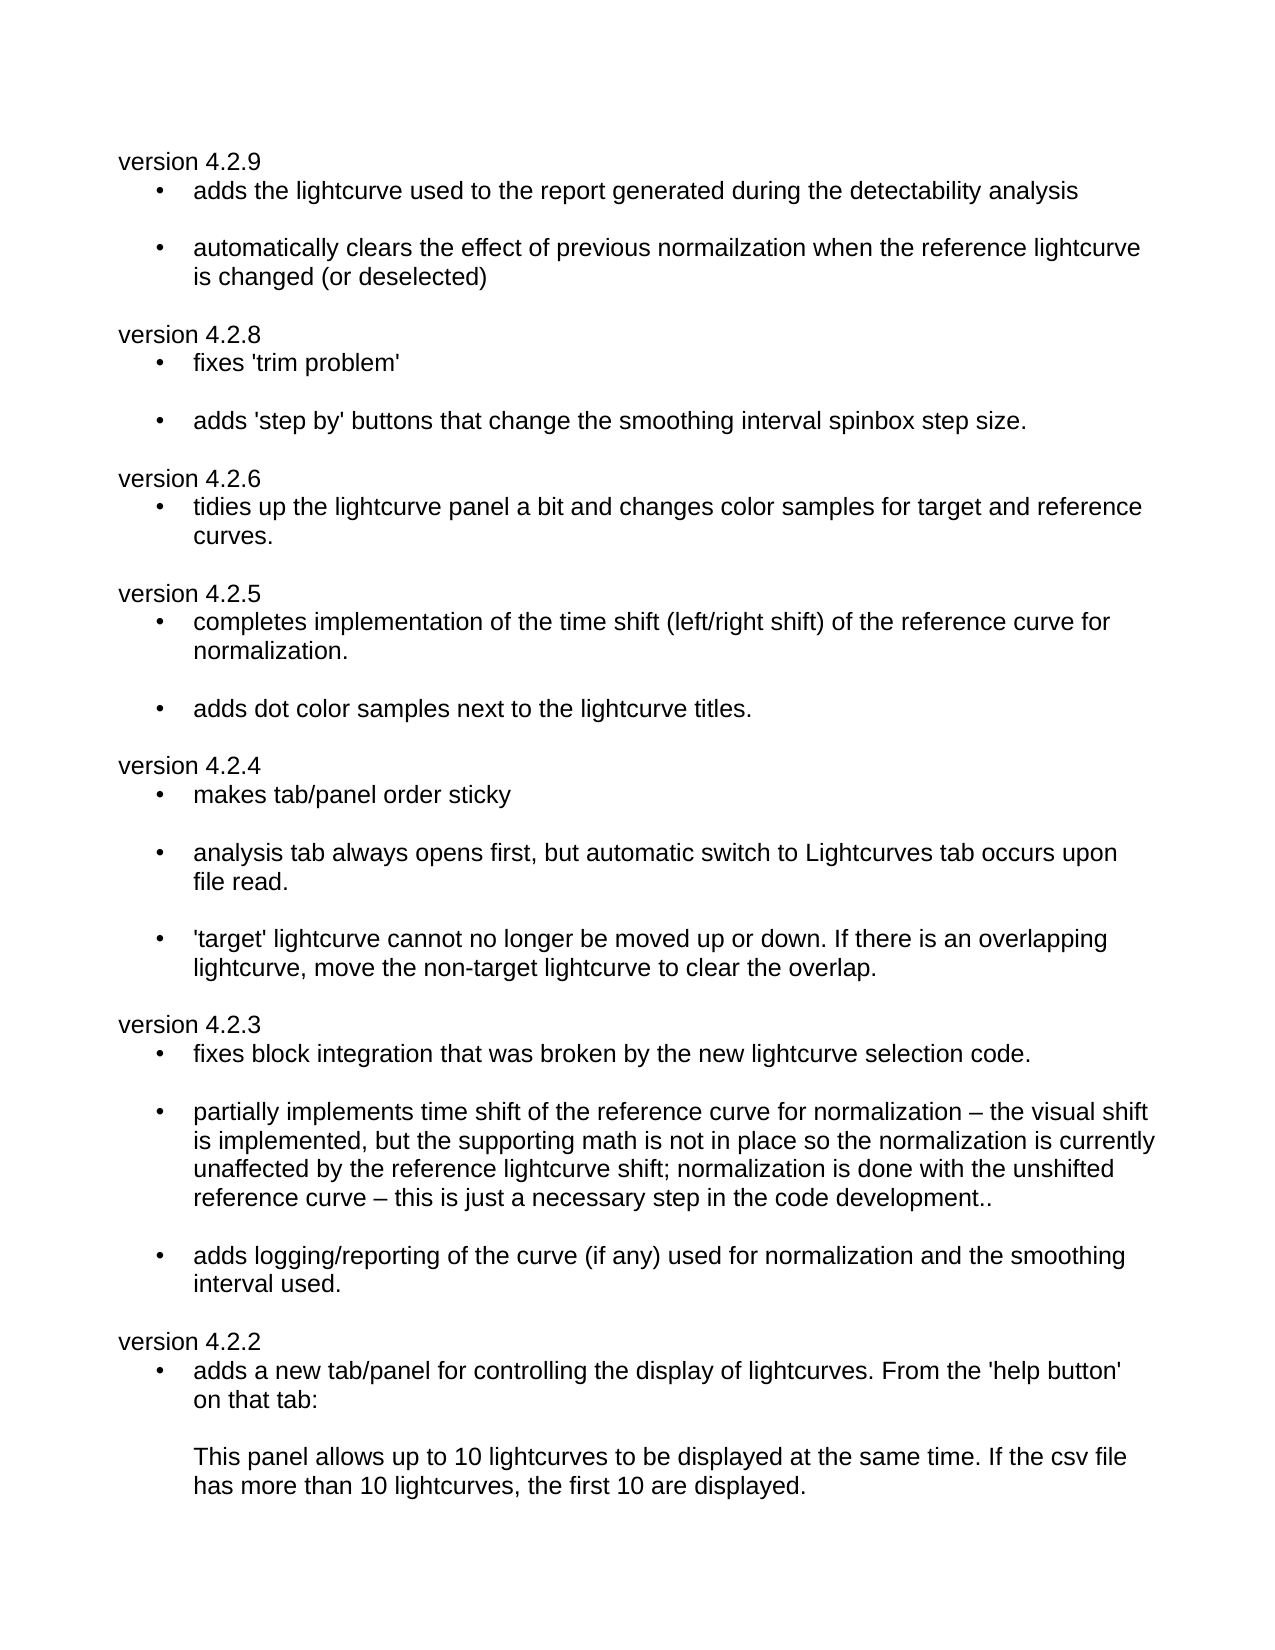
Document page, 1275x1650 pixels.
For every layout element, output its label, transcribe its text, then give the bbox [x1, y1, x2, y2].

list adds 'step by' buttons that change the smoothing interval spinbox step size. [156, 406, 1157, 463]
list adds a new tab/panel for controlling the display of lightcurves. From the 'help button' on that tab: [156, 1356, 1157, 1413]
text version 4.2.6 [118, 463, 1157, 492]
text version 4.2.9 [118, 147, 1157, 176]
list makes tab/panel order sticky [156, 780, 1157, 838]
list analysis tab always opens first, but automatic switch to Lightcurves tab occurs upon file read. [156, 838, 1157, 924]
list automatically clears the effect of previous normailzation when the reference lightcurve is changed (or deselected) [156, 233, 1157, 319]
list tidies up the lightcurve panel a bit and changes color samples for target and reference curves. [156, 492, 1157, 579]
list partially implements time shift of the reference curve for normalization – the visual shift is implemented, but the supporting math is not in place so the normalization is currently unaffected by the reference lightcurve shift; normalization is done with the unshifted reference curve – this is just a necessary step in the code development.. [156, 1097, 1157, 1241]
text version 4.2.8 [118, 319, 1157, 348]
text version 4.2.2 [118, 1327, 1157, 1356]
list adds the lightcurve used to the report generated during the detectability analysis [156, 176, 1157, 233]
list fixes 'trim problem' [156, 348, 1157, 406]
text version 4.2.3 [118, 1010, 1157, 1039]
list 'target' lightcurve cannot no longer be moved up or down. If there is an overlapping lightcurve, move the non-target lightcurve to clear the overlap. [156, 924, 1157, 1010]
list adds dot color samples next to the lightcurve titles. [156, 694, 1157, 751]
list [156, 118, 1157, 147]
list fixes block integration that was broken by the new lightcurve selection code. [156, 1039, 1157, 1097]
list adds logging/reporting of the curve (if any) used for normalization and the smoothing interval used. [156, 1241, 1157, 1327]
text version 4.2.5 [118, 579, 1157, 607]
text version 4.2.4 [118, 751, 1157, 780]
list completes implementation of the time shift (left/right shift) of the reference curve for normalization. [156, 607, 1157, 694]
list This panel allows up to 10 lightcurves to be displayed at the same time. If the csv file has more than 10 lightcurves, the first 10 are displayed. [156, 1442, 1157, 1499]
